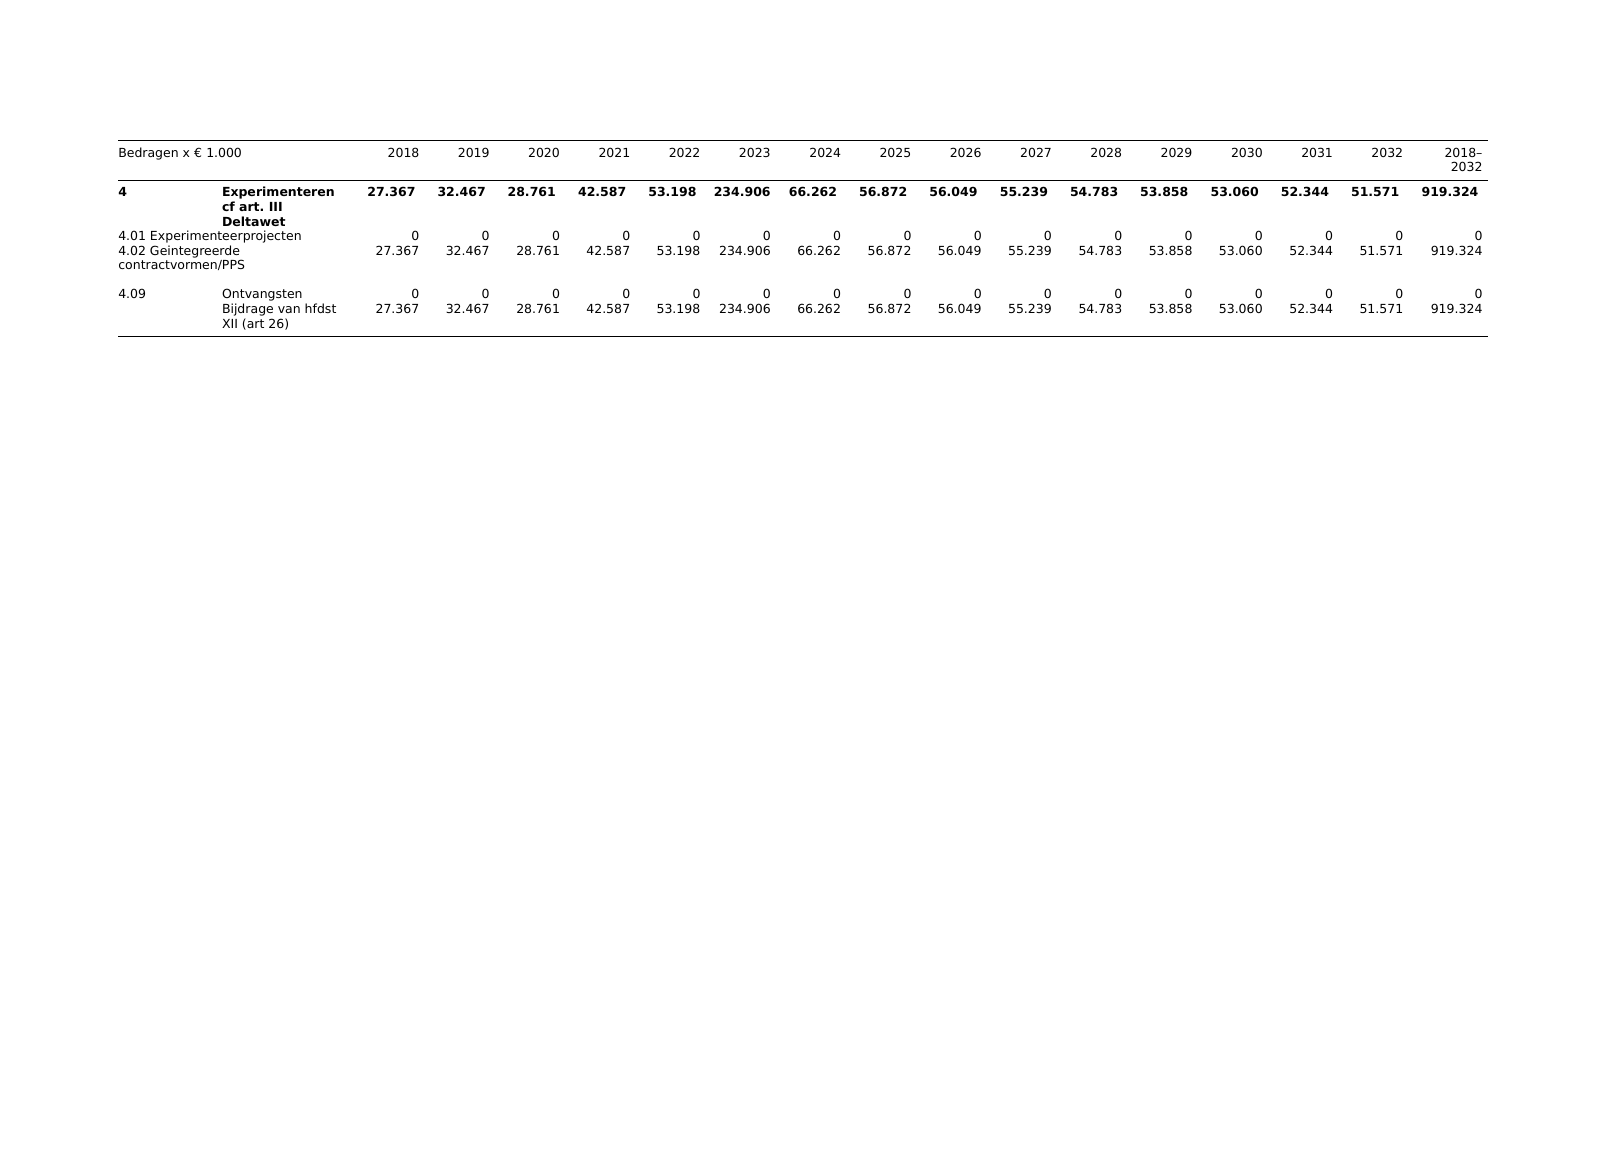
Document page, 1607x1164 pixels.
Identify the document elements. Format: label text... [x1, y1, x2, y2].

table_cell 51.571 [1339, 181, 1409, 229]
table_header 2032 [1339, 141, 1409, 179]
table_cell 0 [1198, 288, 1268, 302]
table_cell 0 [355, 288, 425, 302]
table_cell 53.198 [636, 244, 706, 273]
table_cell 55.239 [987, 244, 1057, 273]
table_cell 0 [566, 288, 636, 302]
table_cell 0 [1128, 288, 1198, 302]
table_cell 0 [1058, 288, 1128, 302]
table_cell 54.783 [1058, 181, 1128, 229]
table_header 2030 [1198, 141, 1268, 179]
table_cell 0 [495, 288, 566, 302]
table_cell 0 [1198, 229, 1268, 244]
table_cell 56.872 [847, 244, 917, 273]
table_cell 28.761 [495, 302, 566, 336]
table_cell 0 [495, 229, 566, 244]
table_cell [847, 273, 917, 287]
table_cell [1198, 273, 1268, 287]
table_cell 53.858 [1128, 244, 1198, 273]
table_cell 0 [1058, 229, 1128, 244]
table_cell [118, 302, 216, 336]
table_cell 28.761 [495, 244, 566, 273]
table_header 2031 [1268, 141, 1339, 179]
table_header Bedragen x € 1.000 [118, 141, 355, 179]
table_cell 56.872 [847, 302, 917, 336]
table_cell 0 [1268, 229, 1339, 244]
table_cell 53.060 [1198, 302, 1268, 336]
table_header 2023 [706, 141, 776, 179]
table_cell [1268, 273, 1339, 287]
table_cell 234.906 [706, 181, 776, 229]
table_header 2024 [776, 141, 847, 179]
table_header 2018–2032 [1409, 141, 1488, 179]
table_cell 0 [1409, 288, 1488, 302]
table_cell Ontvangsten [216, 288, 355, 302]
table_cell 55.239 [987, 302, 1057, 336]
table_cell 0 [987, 229, 1057, 244]
table_cell 4 [118, 181, 216, 229]
table_cell [987, 273, 1057, 287]
table_cell [1058, 273, 1128, 287]
table_cell 28.761 [495, 181, 566, 229]
table_cell 42.587 [566, 244, 636, 273]
table_header 2029 [1128, 141, 1198, 179]
table_cell [636, 273, 706, 287]
table_cell 55.239 [987, 181, 1057, 229]
table_cell Bijdrage van hfdst XII (art 26) [216, 302, 355, 336]
table_cell 0 [355, 229, 425, 244]
table_cell [917, 273, 987, 287]
table_cell 919.324 [1409, 302, 1488, 336]
table_cell 0 [1339, 288, 1409, 302]
table_cell 0 [1268, 288, 1339, 302]
table_cell 0 [847, 229, 917, 244]
table_header 2021 [566, 141, 636, 179]
table_cell 919.324 [1409, 181, 1488, 229]
table_cell 0 [917, 229, 987, 244]
table_cell 53.198 [636, 181, 706, 229]
table_cell 53.858 [1128, 302, 1198, 336]
table_cell 32.467 [425, 181, 495, 229]
table_cell 53.060 [1198, 181, 1268, 229]
table_cell 66.262 [776, 181, 847, 229]
table_cell 56.049 [917, 181, 987, 229]
table_cell Experimenteren cf art. III Deltawet [216, 181, 355, 229]
table_cell 27.367 [355, 244, 425, 273]
table_cell 42.587 [566, 181, 636, 229]
table_cell [1409, 273, 1488, 287]
table_cell 54.783 [1058, 302, 1128, 336]
table_cell 4.09 [118, 288, 216, 302]
table_cell 27.367 [355, 302, 425, 336]
table_cell [706, 273, 776, 287]
table_cell 0 [706, 288, 776, 302]
table_cell 0 [706, 229, 776, 244]
table_header 2018 [355, 141, 425, 179]
table_cell 919.324 [1409, 244, 1488, 273]
table_header 2019 [425, 141, 495, 179]
table_cell 53.858 [1128, 181, 1198, 229]
table_cell 32.467 [425, 302, 495, 336]
table_header 2026 [917, 141, 987, 179]
table_cell [776, 273, 847, 287]
table_header 2025 [847, 141, 917, 179]
table_cell 0 [917, 288, 987, 302]
table_cell 0 [1128, 229, 1198, 244]
table_cell [495, 273, 566, 287]
table_cell 0 [1339, 229, 1409, 244]
table_cell 66.262 [776, 302, 847, 336]
table_cell [118, 273, 216, 287]
table_cell 52.344 [1268, 302, 1339, 336]
table_cell 66.262 [776, 244, 847, 273]
table_cell 54.783 [1058, 244, 1128, 273]
table_cell 53.060 [1198, 244, 1268, 273]
table_cell 0 [636, 288, 706, 302]
table_header 2027 [987, 141, 1057, 179]
table_cell 0 [636, 229, 706, 244]
table_cell 56.049 [917, 244, 987, 273]
table_cell 234.906 [706, 244, 776, 273]
table_cell 42.587 [566, 302, 636, 336]
table_cell 32.467 [425, 244, 495, 273]
table_cell 52.344 [1268, 244, 1339, 273]
table_cell [1339, 273, 1409, 287]
table_cell [425, 273, 495, 287]
table_cell [216, 273, 355, 287]
table_cell 0 [1409, 229, 1488, 244]
table_cell 0 [776, 288, 847, 302]
table_cell 234.906 [706, 302, 776, 336]
table_cell [1128, 273, 1198, 287]
table_cell 0 [987, 288, 1057, 302]
table_cell 52.344 [1268, 181, 1339, 229]
table_header 2022 [636, 141, 706, 179]
table_header 2028 [1058, 141, 1128, 179]
table_cell 4.02 Geintegreerde contractvormen/PPS [118, 244, 355, 273]
table_cell 51.571 [1339, 302, 1409, 336]
table_header 2020 [495, 141, 566, 179]
table_cell [566, 273, 636, 287]
table_cell 51.571 [1339, 244, 1409, 273]
table_cell 53.198 [636, 302, 706, 336]
table_cell 27.367 [355, 181, 425, 229]
table_cell 0 [566, 229, 636, 244]
table_cell 0 [425, 288, 495, 302]
table_cell 4.01 Experimenteerprojecten [118, 229, 355, 244]
table_cell 0 [776, 229, 847, 244]
table_cell 0 [425, 229, 495, 244]
table_cell [355, 273, 425, 287]
table_cell 56.872 [847, 181, 917, 229]
table_cell 0 [847, 288, 917, 302]
table_cell 56.049 [917, 302, 987, 336]
